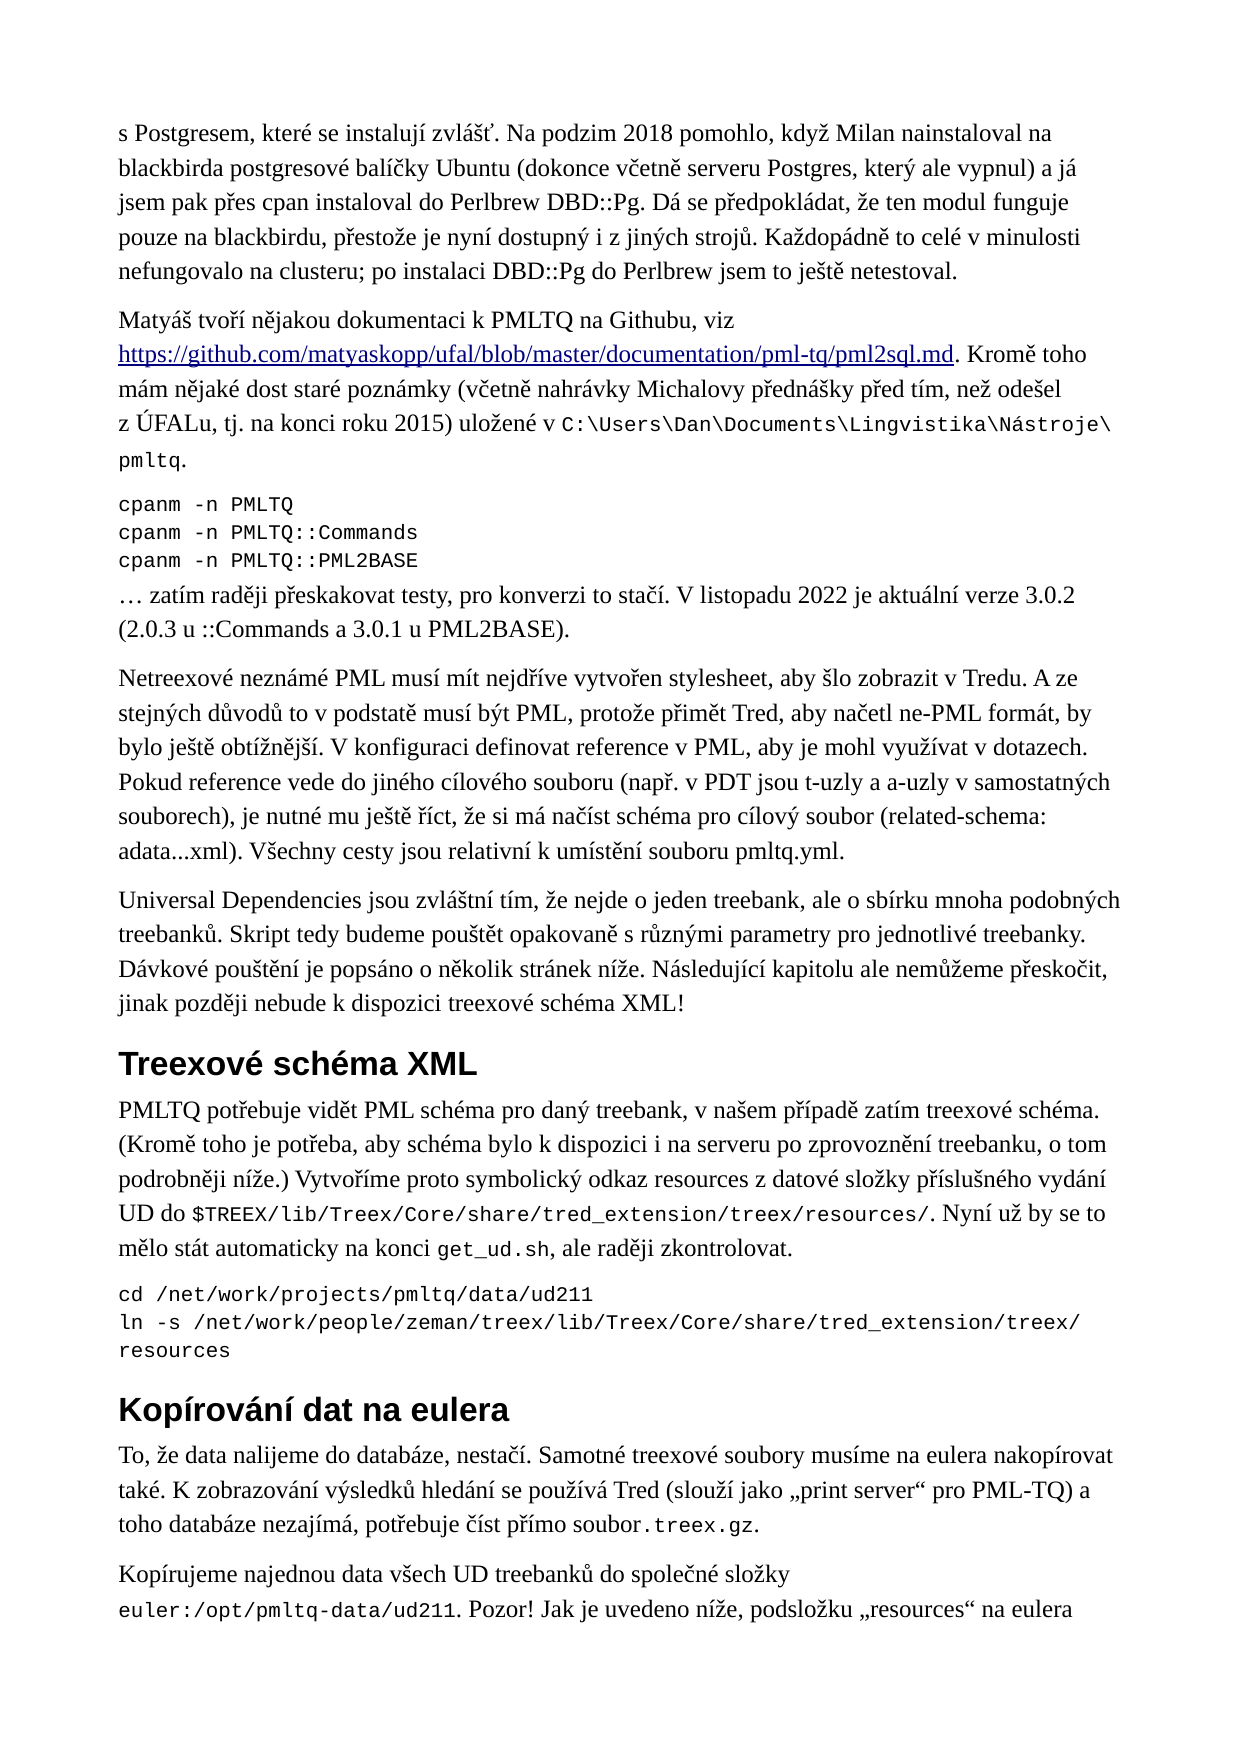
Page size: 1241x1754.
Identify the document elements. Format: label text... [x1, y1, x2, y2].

text Matyáš tvoří nějakou dokumentaci k PMLTQ na Githubu, viz https://github.com/matyaskopp/ufal/blob/master/documentation/pml-tq/pml2sql.md. Kromě toho mám nějaké dost staré poznámky (včetně nahrávky Michalovy přednášky před tím, než odešel z ÚFALu, tj. na konci roku 2015) uložené v C:\Users\Dan\Documents\Lingvistika\Nástroje\pmltq. [118, 305, 1122, 473]
subtitle Treexové schéma XML [118, 1044, 1122, 1082]
text To, že data nalijeme do databáze, nestačí. Samotné treexové soubory musíme na eulera nakopírovat také. K zobrazování výsledků hledání se používá Tred (slouží jako „print server“ pro PML-TQ) a toho databáze nezajímá, potřebuje číst přímo soubor.treex.gz. [118, 1441, 1122, 1539]
subtitle Kopírování dat na eulera [118, 1389, 1122, 1428]
text cd /net/work/projects/pmltq/data/ud211 ln -s /net/work/people/zeman/treex/lib/Treex/Core/share/tred_extension/treex/resources [118, 1283, 1122, 1364]
text Netreexové neznámé PML musí mít nejdříve vytvořen stylesheet, aby šlo zobrazit v Tredu. A ze stejných důvodů to v podstatě musí být PML, protože přimět Tred, aby načetl ne-PML formát, by bylo ještě obtížnější. V konfiguraci definovat reference v PML, aby je mohl využívat v dotazech. Pokud reference vede do jiného cílového souboru (např. v PDT jsou t-uzly a a-uzly v samostatných souborech), je nutné mu ještě říct, že si má načíst schéma pro cílový soubor (related-schema: adata...xml). Všechny cesty jsou relativní k umístění souboru pmltq.yml. [118, 663, 1122, 864]
text cpanm -n PMLTQ cpanm -n PMLTQ::Commands cpanm -n PMLTQ::PML2BASE … zatím raději přeskakovat testy, pro konverzi to stačí. V listopadu 2022 je aktuální verze 3.0.2 (2.0.3 u ::Commands a 3.0.1 u PML2BASE). [118, 494, 1122, 643]
text s Postgresem, které se instalují zvlášť. Na podzim 2018 pomohlo, když Milan nainstaloval na blackbirda postgresové balíčky Ubuntu (dokonce včetně serveru Postgres, který ale vypnul) a já jsem pak přes cpan instaloval do Perlbrew DBD::Pg. Dá se předpokládat, že ten modul funguje pouze na blackbirdu, přestože je nyní dostupný i z jiných strojů. Každopádně to celé v minulosti nefungovalo na clusteru; po instalaci DBD::Pg do Perlbrew jsem to ještě netestoval. [118, 118, 1122, 285]
text Kopírujeme najednou data všech UD treebanků do společné složky euler:/opt/pmltq-data/ud211. Pozor! Jak je uvedeno níže, podsložku „resources“ na eulera [118, 1559, 1122, 1623]
text Universal Dependencies jsou zvláštní tím, že nejde o jeden treebank, ale o sbírku mnoha podobných treebanků. Skript tedy budeme pouštět opakovaně s různými parametry pro jednotlivé treebanky. Dávkové pouštění je popsáno o několik stránek níže. Následující kapitolu ale nemůžeme přeskočit, jinak později nebude k dispozici treexové schéma XML! [118, 885, 1122, 1017]
text PMLTQ potřebuje vidět PML schéma pro daný treebank, v našem případě zatím treexové schéma. (Kromě toho je potřeba, aby schéma bylo k dispozici i na serveru po zprovoznění treebanku, o tom podrobněji níže.) Vytvoříme proto symbolický odkaz resources z datové složky příslušného vydání UD do $TREEX/lib/Treex/Core/share/tred_extension/treex/resources/. Nyní už by se to mělo stát automaticky na konci get_ud.sh, ale raději zkontrolovat. [118, 1095, 1122, 1263]
